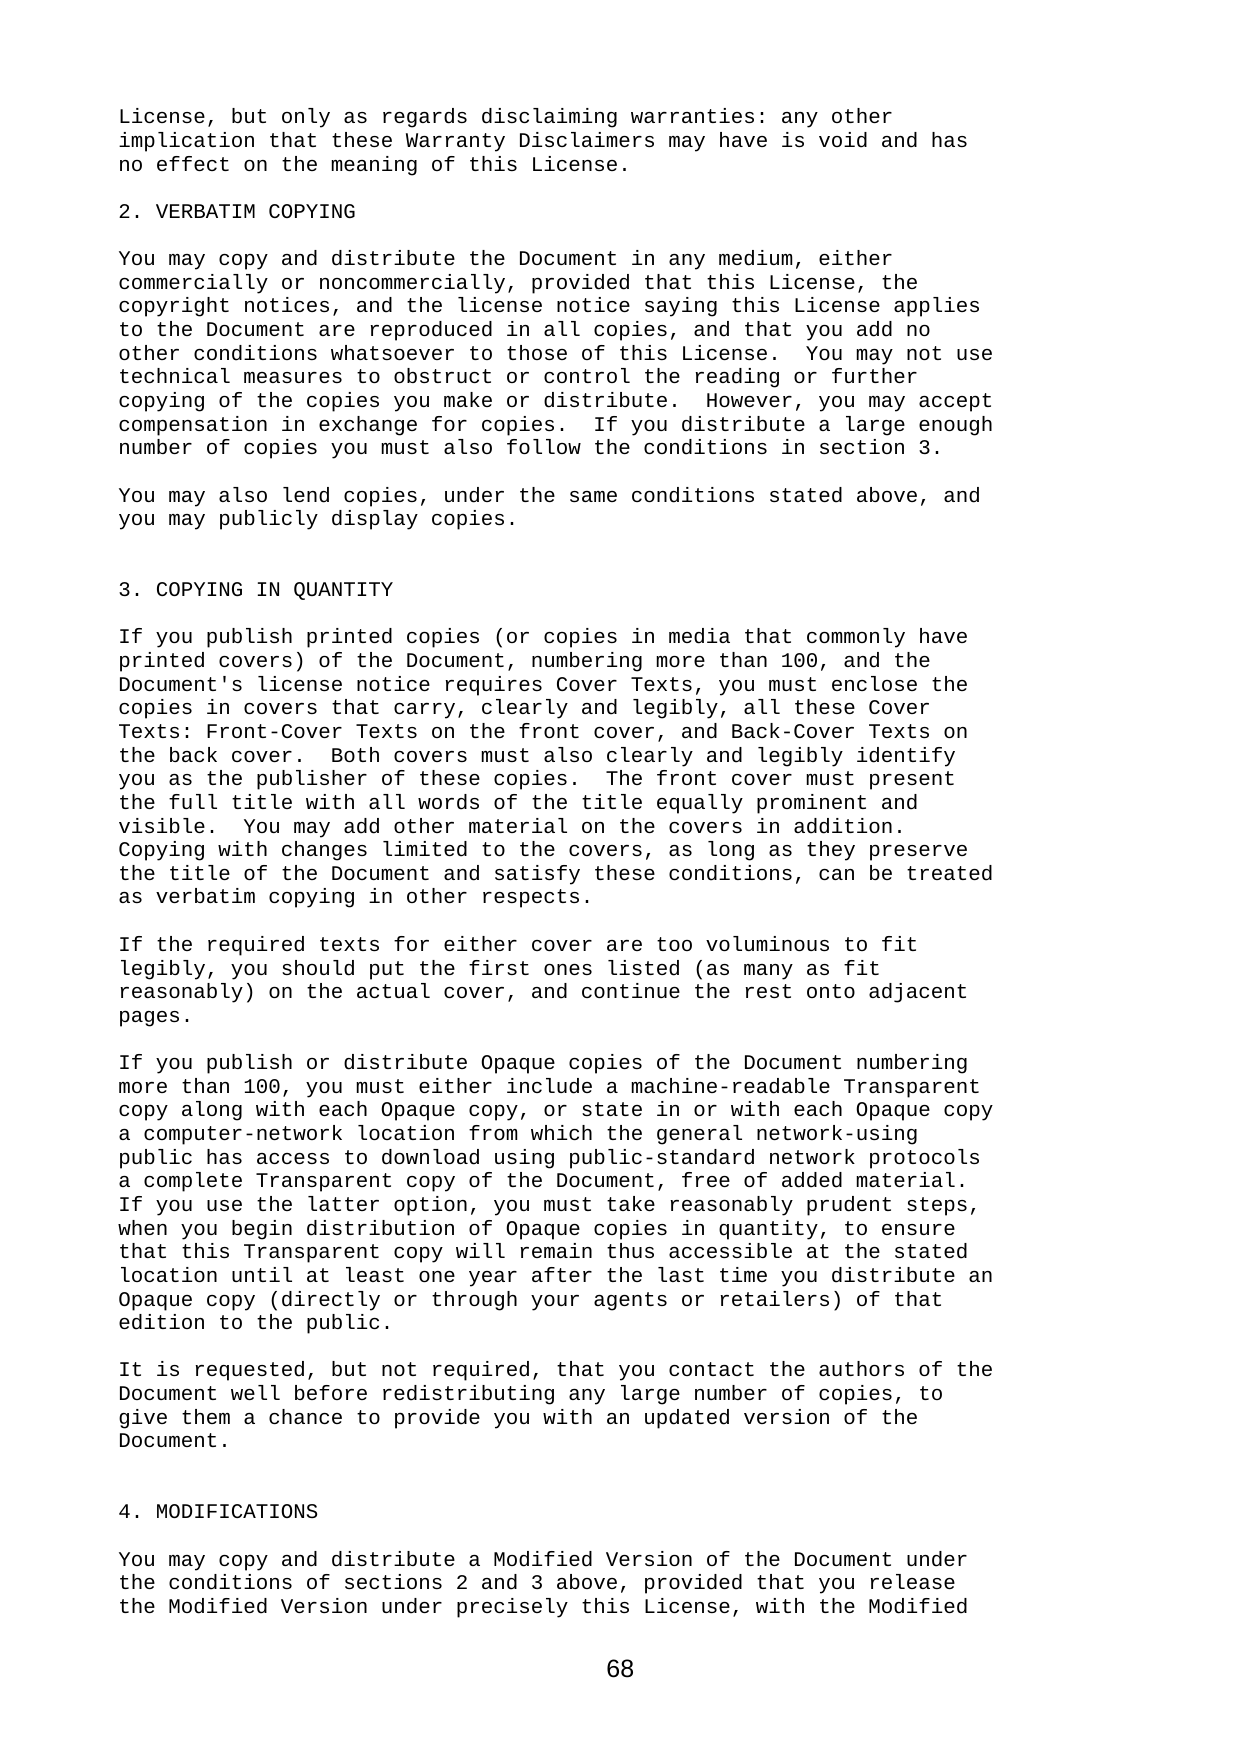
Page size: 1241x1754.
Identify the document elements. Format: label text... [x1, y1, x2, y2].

text the full title with all words of the title equally prominent and [118, 792, 1122, 816]
text Texts: Front-Cover Texts on the front cover, and Back-Cover Texts on [118, 721, 1122, 745]
text when you begin distribution of Opaque copies in quantity, to ensure [118, 1218, 1122, 1241]
text License, but only as regards disclaiming warranties: any other [118, 106, 1122, 130]
text pages. [118, 1005, 1122, 1028]
text 3. COPYING IN QUANTITY [118, 579, 1122, 603]
text the title of the Document and satisfy these conditions, can be treated [118, 863, 1122, 887]
text copy along with each Opaque copy, or state in or with each Opaque copy [118, 1099, 1122, 1123]
text Document well before redistributing any large number of copies, to [118, 1383, 1122, 1407]
text that this Transparent copy will remain thus accessible at the stated [118, 1241, 1122, 1265]
text more than 100, you must either include a machine-readable Transparent [118, 1076, 1122, 1099]
text You may also lend copies, under the same conditions stated above, and [118, 484, 1122, 508]
text reasonably) on the actual cover, and continue the rest onto adjacent [118, 981, 1122, 1005]
text as verbatim copying in other respects. [118, 887, 1122, 910]
text Copying with changes limited to the covers, as long as they preserve [118, 839, 1122, 863]
text no effect on the meaning of this License. [118, 153, 1122, 177]
text copying of the copies you make or distribute. However, you may accept [118, 390, 1122, 414]
text If the required texts for either cover are too voluminous to fit [118, 934, 1122, 957]
text location until at least one year after the last time you distribute an [118, 1265, 1122, 1288]
text copies in covers that carry, clearly and legibly, all these Cover [118, 697, 1122, 721]
text Document. [118, 1430, 1122, 1454]
text give them a chance to provide you with an updated version of the [118, 1407, 1122, 1430]
text implication that these Warranty Disclaimers may have is void and has [118, 130, 1122, 153]
text you may publicly display copies. [118, 508, 1122, 532]
text edition to the public. [118, 1312, 1122, 1336]
text you as the publisher of these copies. The front cover must present [118, 768, 1122, 792]
text If you publish or distribute Opaque copies of the Document numbering [118, 1052, 1122, 1076]
text compensation in exchange for copies. If you distribute a large enough [118, 414, 1122, 437]
text 2. VERBATIM COPYING [118, 201, 1122, 224]
text a complete Transparent copy of the Document, free of added material. [118, 1170, 1122, 1194]
text number of copies you must also follow the conditions in section 3. [118, 437, 1122, 461]
text visible. You may add other material on the covers in addition. [118, 816, 1122, 839]
text If you use the latter option, you must take reasonably prudent steps, [118, 1194, 1122, 1218]
text to the Document are reproduced in all copies, and that you add no [118, 319, 1122, 343]
text 4. MODIFICATIONS [118, 1501, 1122, 1525]
text You may copy and distribute a Modified Version of the Document under [118, 1549, 1122, 1572]
text Opaque copy (directly or through your agents or retailers) of that [118, 1288, 1122, 1312]
text Document's license notice requires Cover Texts, you must enclose the [118, 674, 1122, 697]
text printed covers) of the Document, numbering more than 100, and the [118, 650, 1122, 674]
text public has access to download using public-standard network protocols [118, 1147, 1122, 1170]
text the back cover. Both covers must also clearly and legibly identify [118, 745, 1122, 768]
text technical measures to obstruct or control the reading or further [118, 366, 1122, 390]
text It is requested, but not required, that you contact the authors of the [118, 1359, 1122, 1383]
text a computer-network location from which the general network-using [118, 1123, 1122, 1147]
text If you publish printed copies (or copies in media that commonly have [118, 626, 1122, 650]
text commercially or noncommercially, provided that this License, the [118, 272, 1122, 295]
text other conditions whatsoever to those of this License. You may not use [118, 343, 1122, 366]
text You may copy and distribute the Document in any medium, either [118, 248, 1122, 272]
text legibly, you should put the first ones listed (as many as fit [118, 957, 1122, 981]
text copyright notices, and the license notice saying this License applies [118, 295, 1122, 319]
text the Modified Version under precisely this License, with the Modified [118, 1596, 1122, 1619]
text the conditions of sections 2 and 3 above, provided that you release [118, 1572, 1122, 1596]
